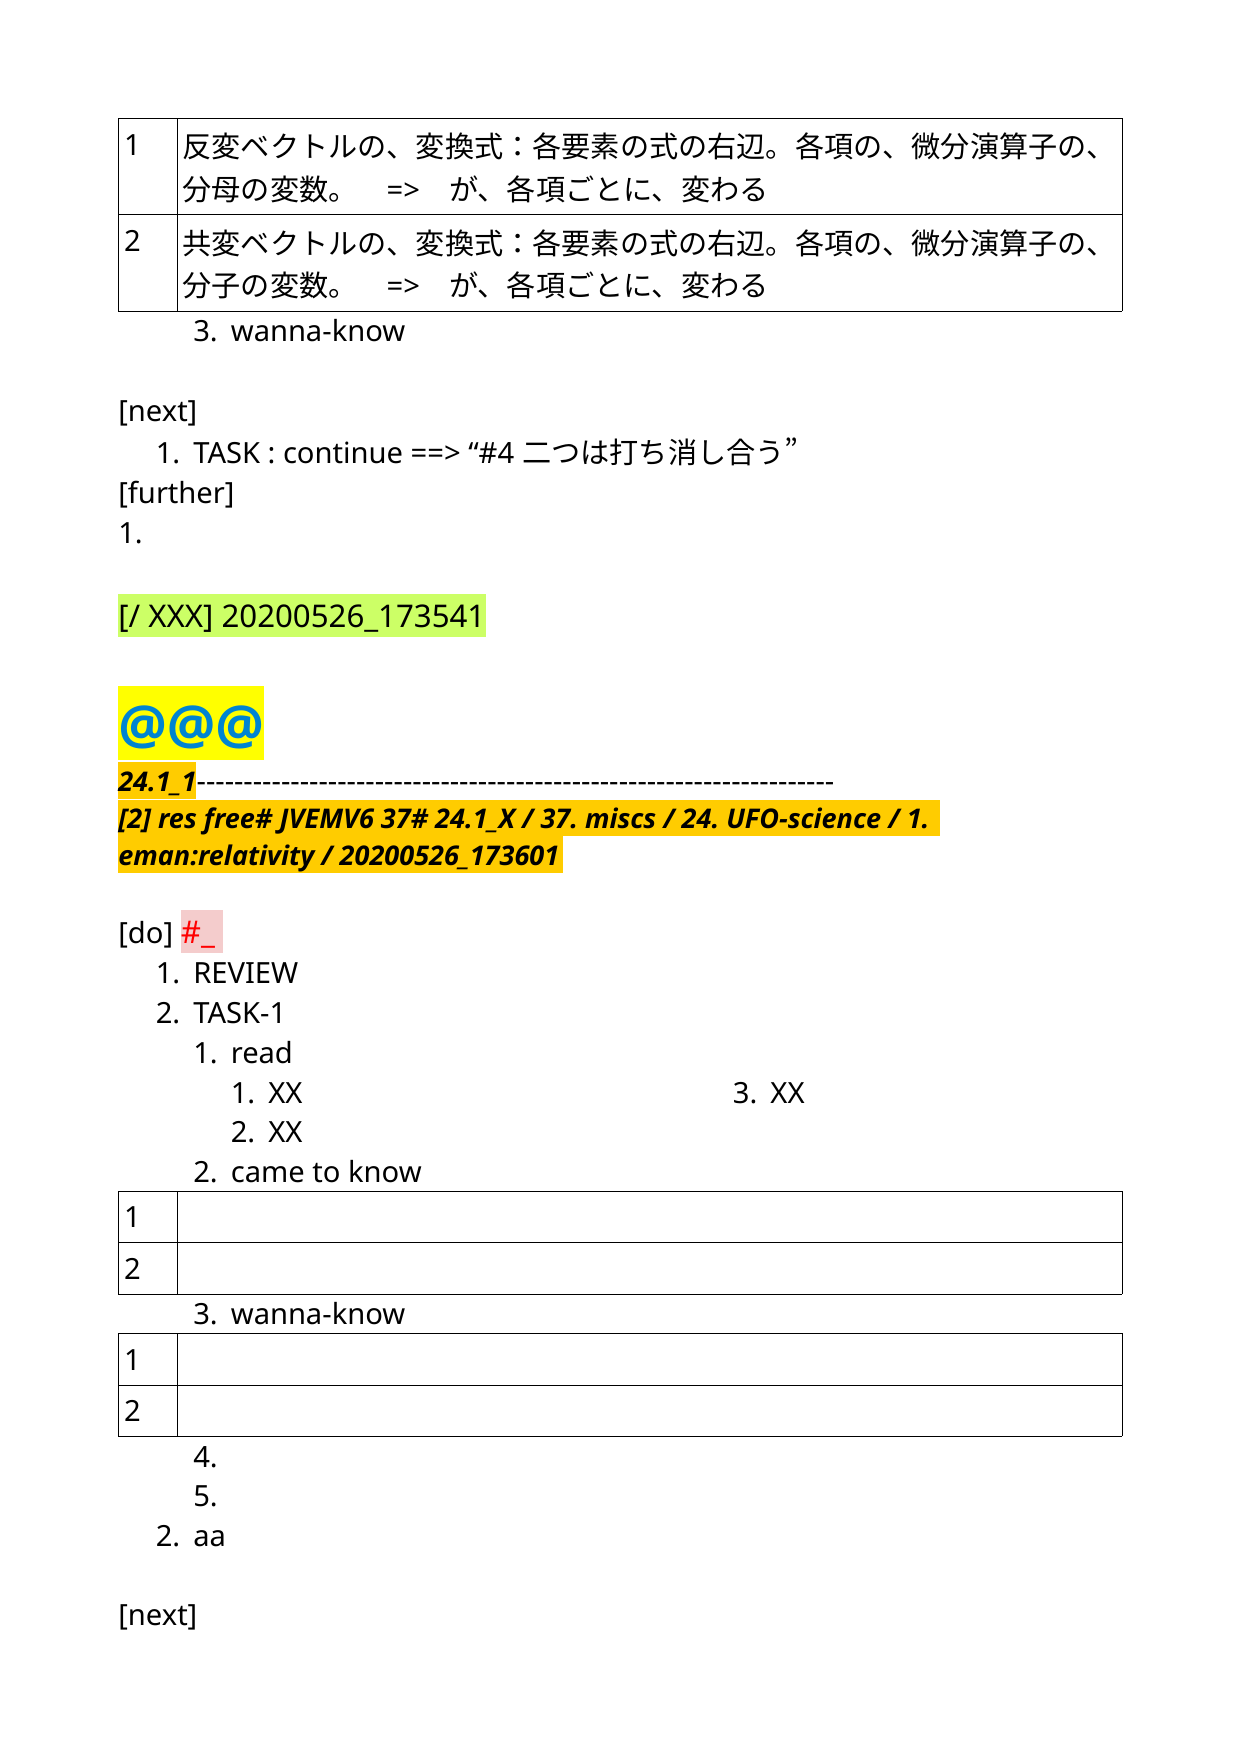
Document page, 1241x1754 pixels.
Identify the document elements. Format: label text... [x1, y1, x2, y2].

text [further] [118, 472, 1122, 512]
text [/ XXX] 20200526_173541 [118, 552, 1122, 637]
list XX [231, 1112, 620, 1151]
text [next] [118, 390, 1122, 430]
table_header [178, 1334, 1122, 1384]
text @@@ [118, 686, 1122, 760]
list wanna-know [193, 312, 1122, 350]
text [next] [118, 1594, 1122, 1634]
table_header [178, 1192, 1122, 1242]
list TASK-1 [156, 992, 1122, 1032]
table_cell 2 [119, 215, 177, 311]
table_cell [178, 1243, 1122, 1293]
list TASK : continue ==> “#4 二つは打ち消し合う” [156, 430, 1122, 472]
table_cell [178, 1386, 1122, 1436]
table_header 1 [119, 1334, 177, 1384]
table_cell 2 [119, 1243, 177, 1293]
table_header 1 [119, 119, 177, 214]
list REVIEW [156, 953, 1122, 992]
text [do] #_ [118, 910, 1122, 953]
list aa [156, 1515, 1122, 1555]
list wanna-know [193, 1295, 1122, 1333]
table_cell 2 [119, 1386, 177, 1436]
list came to know [193, 1151, 1122, 1191]
text 24.1_1-------------------------------------------------------------------- [118, 760, 1122, 799]
table_header 1 [119, 1192, 177, 1242]
list XX [733, 1072, 1122, 1112]
text [2] res free# JVEMV6 37# 24.1_X / 37. miscs / 24. UFO-science / 1. eman:relativity / 20200526_173601 [118, 799, 1122, 873]
table_header 反変ベクトルの、変換式：各要素の式の右辺。各項の、微分演算子の、分母の変数。 => が、各項ごとに、変わる [178, 119, 1122, 214]
list XX [231, 1072, 620, 1112]
table_cell 共変ベクトルの、変換式：各要素の式の右辺。各項の、微分演算子の、分子の変数。 => が、各項ごとに、変わる [178, 215, 1122, 311]
list read [193, 1032, 1122, 1072]
